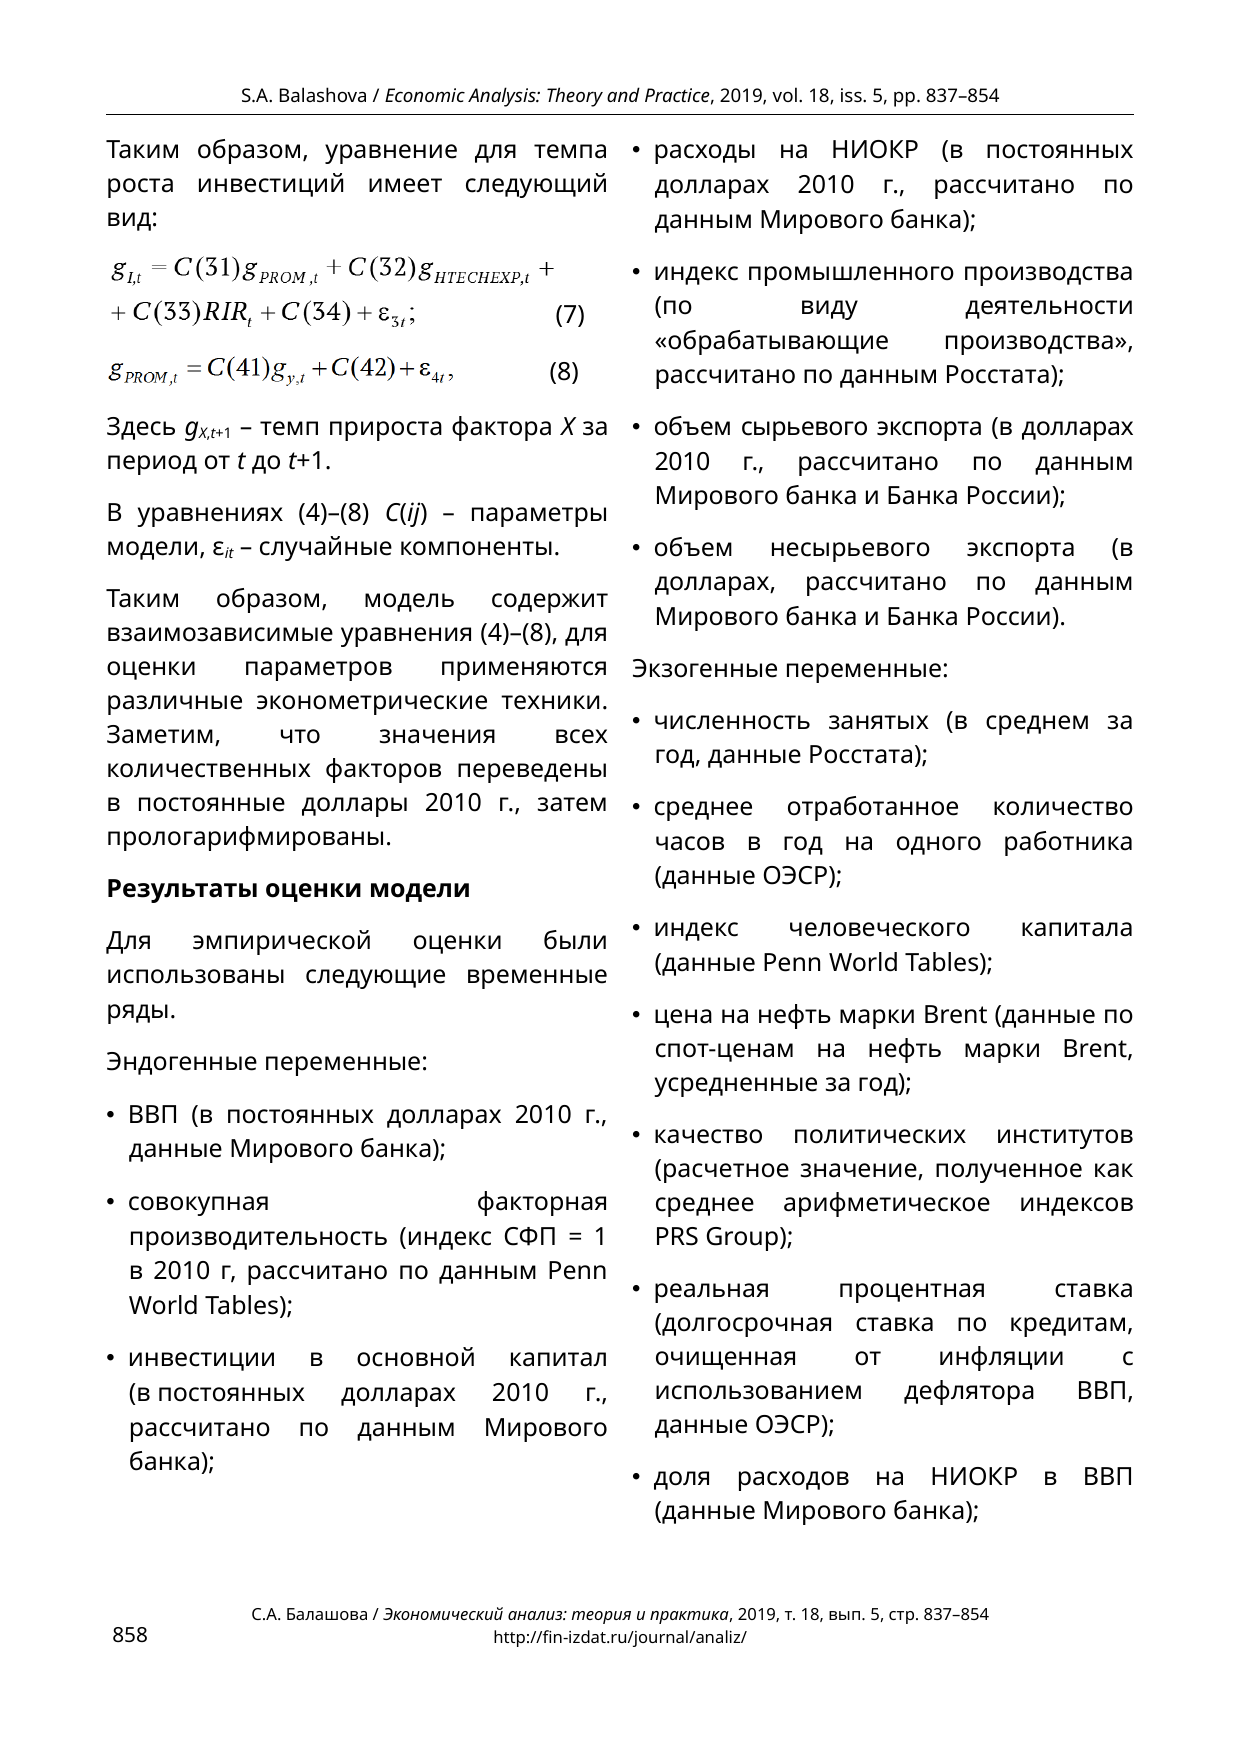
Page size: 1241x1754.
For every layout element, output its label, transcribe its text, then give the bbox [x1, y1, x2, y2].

list объем сырьевого экспорта (в долларах 2010 г., рассчитано по данным Мирового банка и Банка России); [632, 409, 1134, 512]
text Таким образом, модель содержит взаимозависимые уравнения (4)–(8), для оценки параметров применяются различные эконометрические техники. Заметим, что значения всех количественных факторов переведены в постоянные доллары 2010 г., затем прологарифмированы. [106, 580, 608, 853]
text Здесь gX,t+1 – темп прироста фактора X за период от t до t+1. [106, 409, 608, 477]
text Для эмпирической оценки были использованы следующие временные ряды. [106, 922, 608, 1026]
picture [106, 350, 457, 391]
list индекс человеческого капитала (данные Penn World Tables); [632, 910, 1134, 978]
list численность занятых (в среднем за год, данные Росстата); [632, 703, 1134, 771]
list качество политических институтов (расчетное значение, полученное как среднее арифметическое индексов PRS Group); [632, 1116, 1134, 1252]
text Экзогенные переменные: [632, 651, 1134, 684]
text В уравнениях (4)–(8) C(ij) – параметры модели, ԑit – случайные компоненты. [106, 494, 608, 563]
list цена на нефть марки Brent (данные по спот-ценам на нефть марки Brent, усредненные за год); [632, 996, 1134, 1098]
list совокупная факторная производительность (индекс СФП = 1 в 2010 г, рассчитано по данным Penn World Tables); [106, 1183, 608, 1322]
list инвестиции в основной капитал (в постоянных долларах 2010 г., рассчитано по данным Мирового банка); [106, 1340, 608, 1478]
list среднее отработанное количество часов в год на одного работника (данные ОЭСР); [632, 789, 1134, 892]
text (7) [556, 252, 608, 333]
text Эндогенные переменные: [106, 1044, 608, 1078]
list доля расходов на НИОКР в ВВП (данные Мирового банка); [632, 1458, 1134, 1526]
picture [106, 251, 556, 333]
list расходы на НИОКР (в постоянных долларах 2010 г., рассчитано по данным Мирового банка); [632, 132, 1134, 235]
list ВВП (в постоянных долларах 2010 г., данные Мирового банка); [106, 1096, 608, 1165]
list объем несырьевого экспорта (в долларах, рассчитано по данным Мирового банка и Банка России). [632, 530, 1134, 632]
list реальная процентная ставка (долгосрочная ставка по кредитам, очищенная от инфляции с использованием дефлятора ВВП, данные ОЭСР); [632, 1270, 1134, 1441]
text Таким образом, уравнение для темпа роста инвестиций имеет следующий вид: [106, 132, 608, 234]
text Результаты оценки модели [106, 871, 608, 904]
text (8) [457, 350, 608, 391]
list индекс промышленного производства (по виду деятельности «обрабатывающие производства», рассчитано по данным Росстата); [632, 254, 1134, 391]
